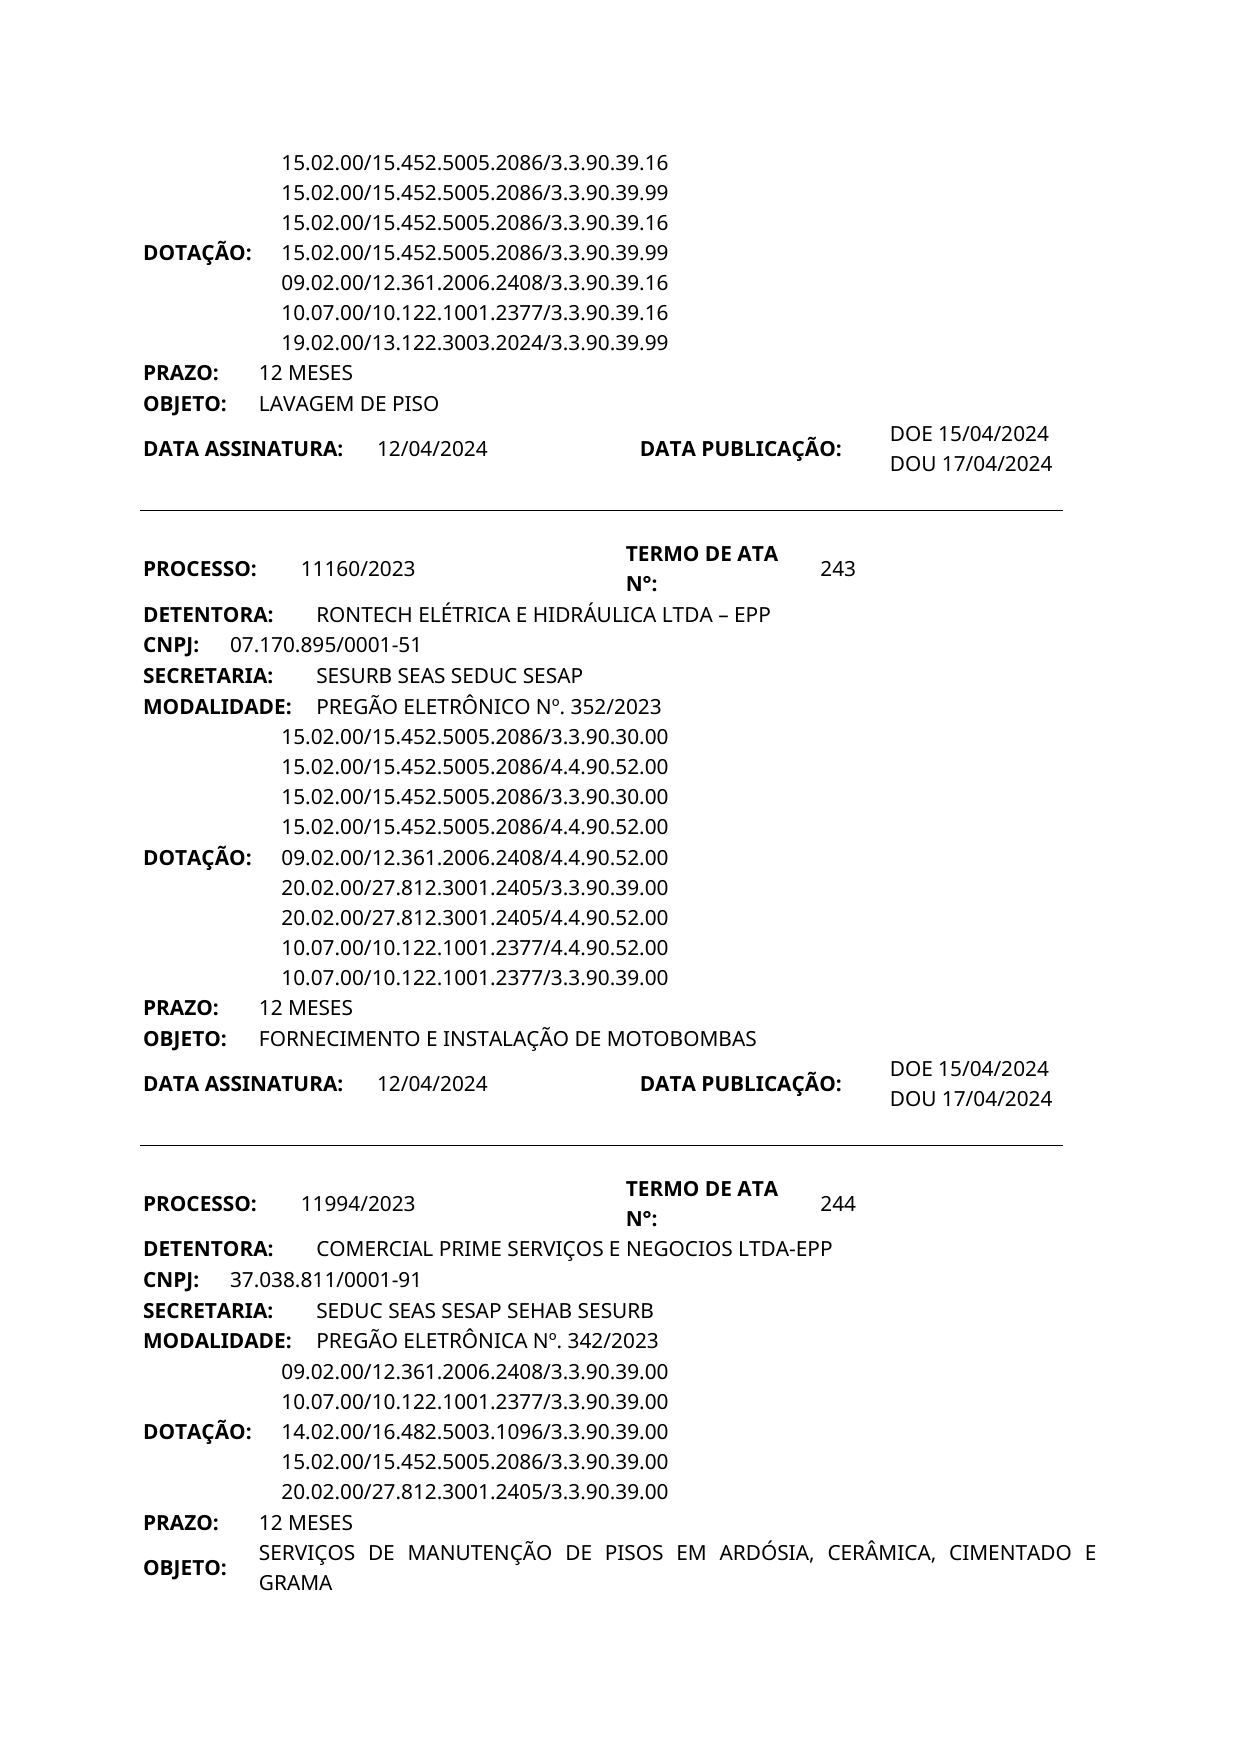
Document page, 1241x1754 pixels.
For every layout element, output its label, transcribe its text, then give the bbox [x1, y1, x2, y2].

table_cell RONTECH ELÉTRICA E HIDRÁULICA LTDA – EPP [309, 599, 1104, 630]
table_cell PRAZO: [136, 1507, 251, 1538]
table_cell SECRETARIA: [136, 1296, 309, 1326]
table_cell DATA PUBLICAÇÃO: [632, 1054, 882, 1114]
table_cell PRAZO: [136, 358, 251, 389]
table_cell PRAZO: [136, 993, 251, 1023]
table_cell 12/04/2024 [370, 420, 632, 479]
table_cell DATA ASSINATURA: [136, 420, 369, 479]
table_header TERMO DE ATA N°: [618, 1174, 813, 1234]
table_cell 37.038.811/0001-91 [223, 1265, 1104, 1296]
table_cell MODALIDADE: [136, 1326, 309, 1357]
table_cell DOTAÇÃO: [136, 148, 274, 358]
table_cell SESURB SEAS SEDUC SESAP [309, 661, 1104, 691]
table_header 11160/2023 [293, 539, 618, 599]
table_cell 15.02.00/15.452.5005.2086/3.3.90.30.00 15.02.00/15.452.5005.2086/4.4.90.52.00 15.02.00/15.452.5005.2086/3.3.90.30.00 15.02.00/15.452.5005.2086/4.4.90.52.00 09.02.00/12.361.2006.2408/4.4.90.52.00 20.02.00/27.812.3001.2405/3.3.90.39.00 20.02.00/27.812.3001.2405/4.4.90.52.00 10.07.00/10.122.1001.2377/4.4.90.52.00 10.07.00/10.122.1001.2377/3.3.90.39.00 [274, 722, 1104, 993]
table_cell seduc seas sesap sehab sesurb [309, 1296, 1104, 1326]
table_cell DOE 15/04/2024 DOU 17/04/2024 [882, 420, 1104, 479]
table_header 11994/2023 [293, 1174, 618, 1234]
table_cell OBJETO: [136, 389, 251, 419]
table_cell DATA PUBLICAÇÃO: [632, 420, 882, 479]
table_cell 15.02.00/15.452.5005.2086/3.3.90.39.16 15.02.00/15.452.5005.2086/3.3.90.39.99 15.02.00/15.452.5005.2086/3.3.90.39.16 15.02.00/15.452.5005.2086/3.3.90.39.99 09.02.00/12.361.2006.2408/3.3.90.39.16 10.07.00/10.122.1001.2377/3.3.90.39.16 19.02.00/13.122.3003.2024/3.3.90.39.99 [274, 148, 1104, 358]
table_cell LAVAGEM DE PISO [251, 389, 1104, 419]
table_cell OBJETO: [136, 1024, 251, 1054]
table_cell SERVIÇOS DE MANUTENÇÃO DE PISOS EM ARDÓSIA, CERÂMICA, CIMENTADO E GRAMA [251, 1538, 1104, 1598]
table_header PROCESSO: [136, 539, 293, 599]
table_header 244 [813, 1174, 1104, 1234]
table_cell DOE 15/04/2024 DOU 17/04/2024 [882, 1054, 1104, 1114]
table_header PROCESSO: [136, 1174, 293, 1234]
table_header 243 [813, 539, 1104, 599]
table_cell DATA ASSINATURA: [136, 1054, 369, 1114]
table_cell MODALIDADE: [136, 691, 309, 722]
table_cell FORNECIMENTO E INSTALAÇÃO DE MOTOBOMBAS [251, 1024, 1104, 1054]
table_header TERMO DE ATA N°: [618, 539, 813, 599]
table_cell PREGÃO ELETRÔNICO Nº. 352/2023 [309, 691, 1104, 722]
table_cell PREGÃO ELETRÔNICA Nº. 342/2023 [309, 1326, 1104, 1357]
table_cell SECRETARIA: [136, 661, 309, 691]
table_cell 12 MESES [251, 358, 1104, 389]
table_cell CNPJ: [136, 1265, 222, 1296]
table_cell 12 meses [251, 1507, 1104, 1538]
table_cell 12/04/2024 [370, 1054, 632, 1114]
table_cell OBJETO: [136, 1538, 251, 1598]
table_cell CNPJ: [136, 630, 222, 661]
table_cell 07.170.895/0001-51 [223, 630, 1104, 661]
table_cell DETENTORA: [136, 1234, 309, 1265]
table_cell DOTAÇÃO: [136, 722, 274, 993]
table_cell 09.02.00/12.361.2006.2408/3.3.90.39.00 10.07.00/10.122.1001.2377/3.3.90.39.00 14.02.00/16.482.5003.1096/3.3.90.39.00 15.02.00/15.452.5005.2086/3.3.90.39.00 20.02.00/27.812.3001.2405/3.3.90.39.00 [274, 1357, 1104, 1507]
table_cell DETENTORA: [136, 599, 309, 630]
table_cell DOTAÇÃO: [136, 1357, 274, 1507]
table_cell COMERCIAL PRIME SERVIÇOS E NEGOCIOS LTDA-EPP [309, 1234, 1104, 1265]
table_cell 12 MESES [251, 993, 1104, 1023]
